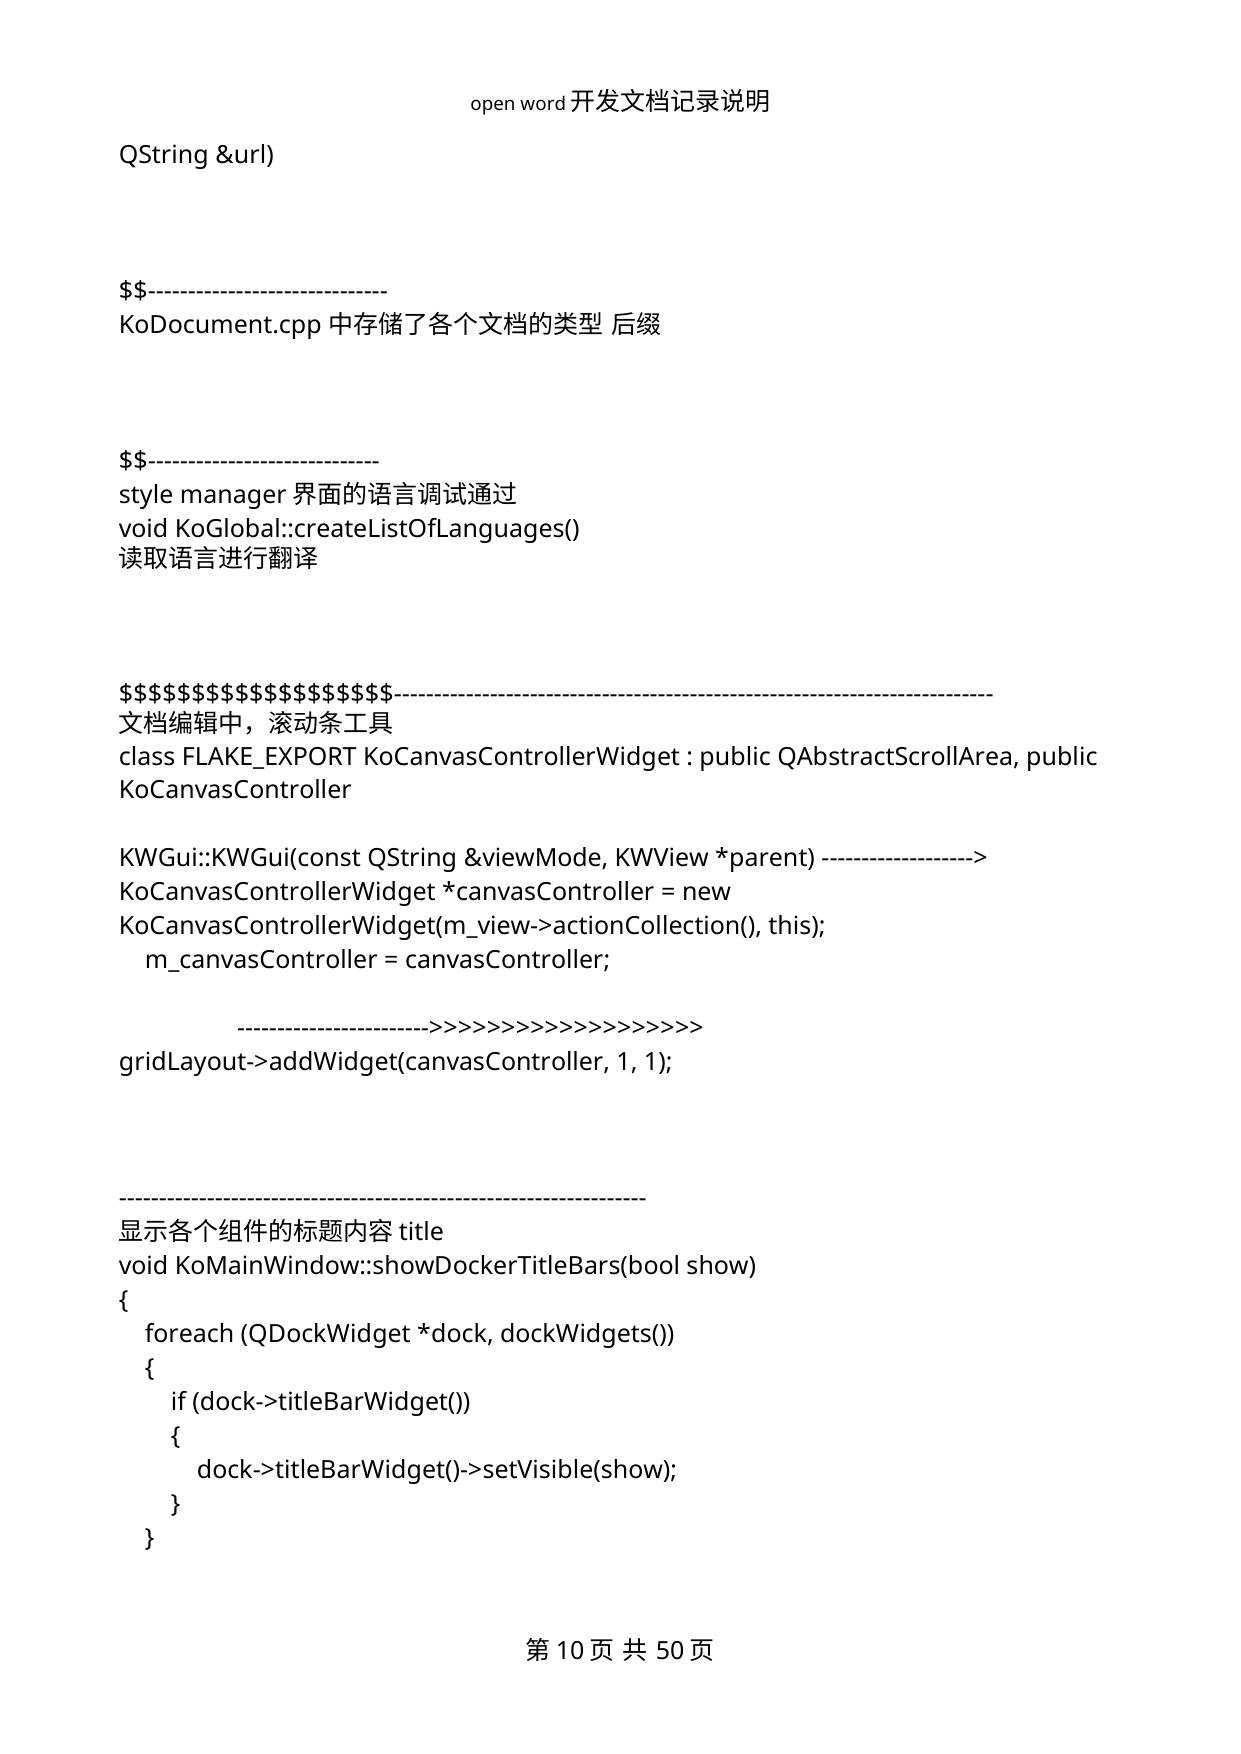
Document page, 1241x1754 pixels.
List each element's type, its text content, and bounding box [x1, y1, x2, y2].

text KWGui::KWGui(const QString &viewMode, KWView *parent) -------------------> [119, 840, 1121, 874]
text if (dock->titleBarWidget()) [119, 1384, 1121, 1418]
text gridLayout->addWidget(canvasController, 1, 1); [119, 1044, 1121, 1078]
text $$$$$$$$$$$$$$$$$$$--------------------------------------------------------------------------- [119, 676, 1121, 709]
text dock->titleBarWidget()->setVisible(show); [119, 1452, 1121, 1486]
text { [119, 1282, 1121, 1316]
text m_canvasController = canvasController; [119, 942, 1121, 976]
text void KoGlobal::createListOfLanguages() [119, 511, 1121, 545]
text foreach (QDockWidget *dock, dockWidgets()) [119, 1316, 1121, 1350]
text 文档编辑中，滚动条工具 [119, 709, 1121, 738]
text } [119, 1486, 1121, 1519]
text { [119, 1350, 1121, 1384]
text 读取语言进行翻译 [119, 545, 1121, 574]
text { [119, 1418, 1121, 1452]
text style manager界面的语言调试通过 [119, 477, 1121, 511]
text QString &url) [119, 137, 1121, 171]
text void KoMainWindow::showDockerTitleBars(bool show) [119, 1248, 1121, 1282]
text ------------------------------------------------------------------ [119, 1180, 1121, 1214]
text } [119, 1519, 1121, 1553]
text KoCanvasControllerWidget *canvasController = new KoCanvasControllerWidget(m_view->actionCollection(), this); [119, 874, 1121, 942]
text 显示各个组件的标题内容title [119, 1214, 1121, 1248]
text class FLAKE_EXPORT KoCanvasControllerWidget : public QAbstractScrollArea, public KoCanvasController [119, 738, 1121, 806]
text KoDocument.cpp 中存储了各个文档的类型 后缀 [119, 307, 1121, 341]
text $$------------------------------ [119, 273, 1121, 307]
text ------------------------>>>>>>>>>>>>>>>>>>> [119, 1010, 1121, 1044]
text $$----------------------------- [119, 443, 1121, 477]
